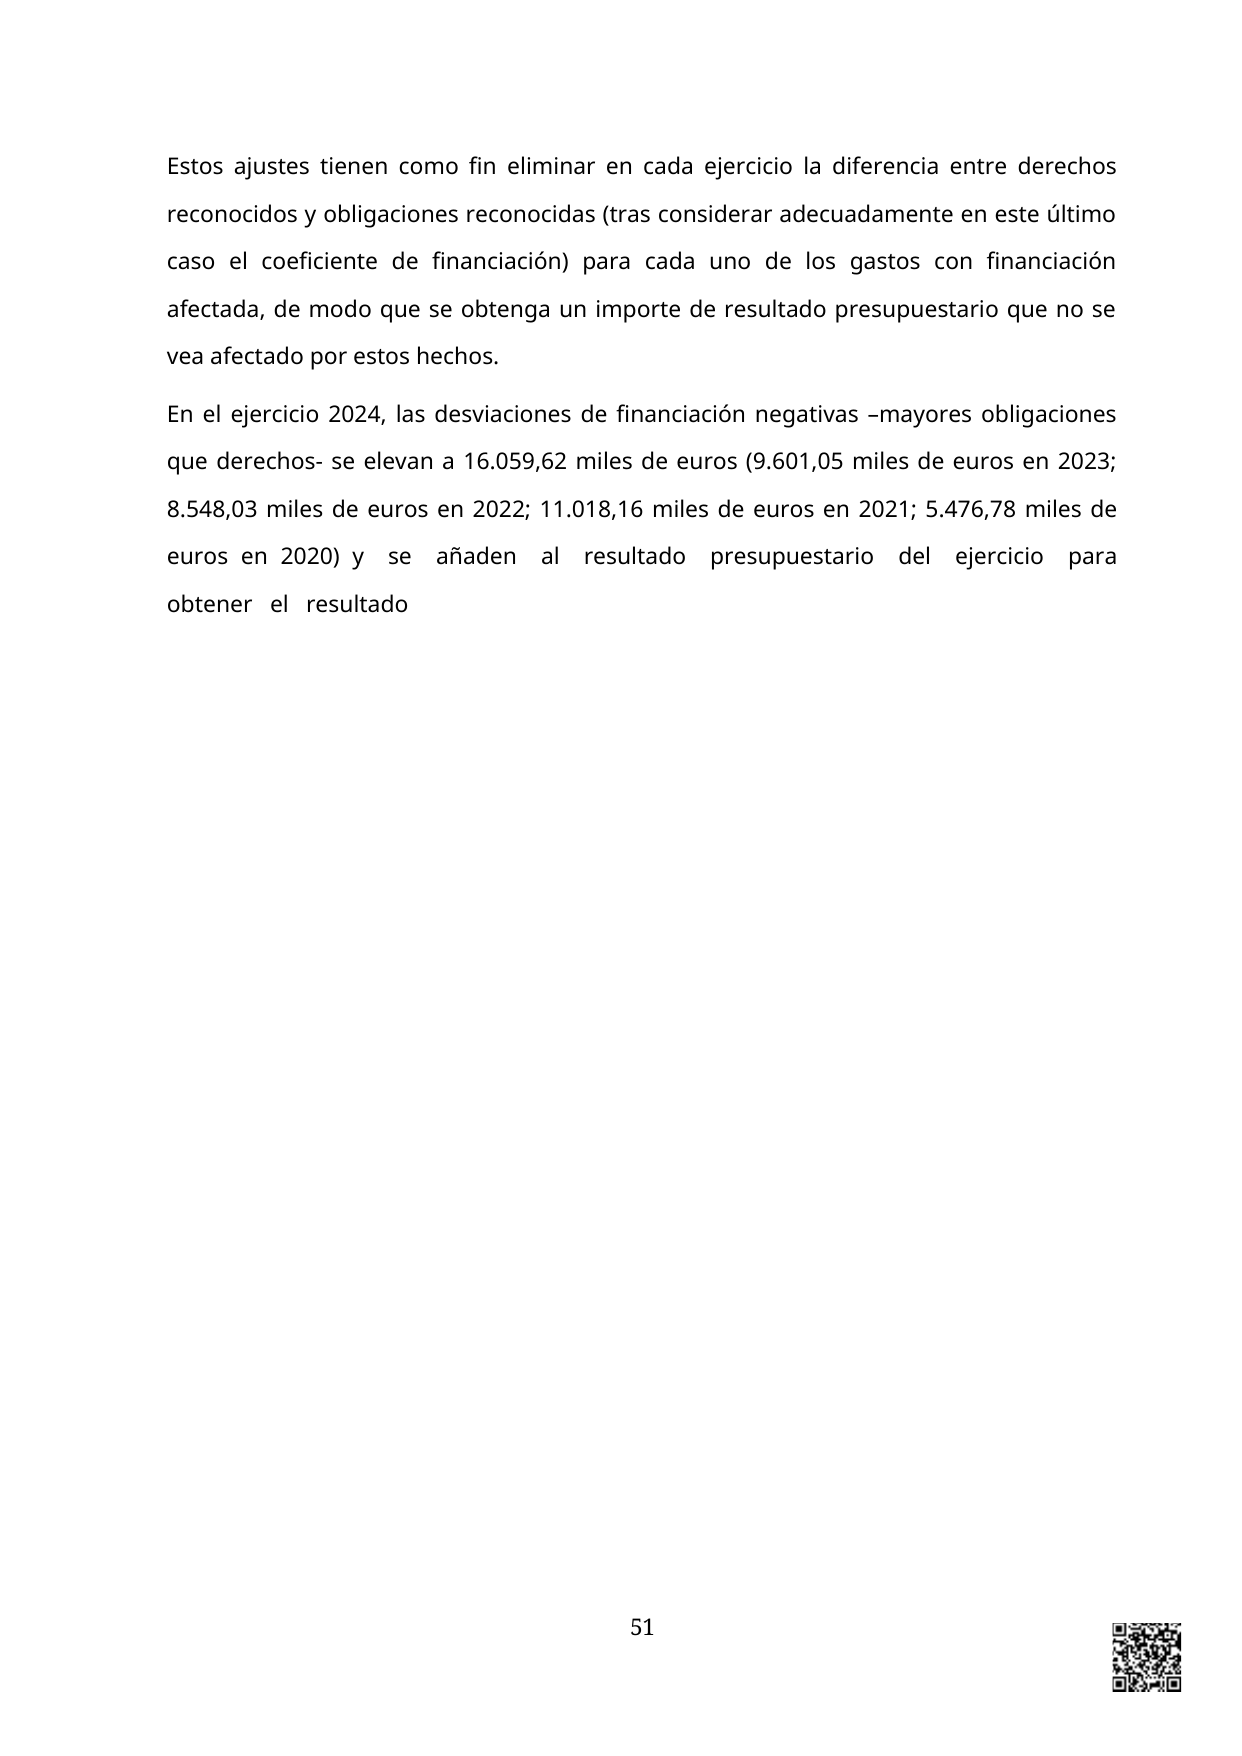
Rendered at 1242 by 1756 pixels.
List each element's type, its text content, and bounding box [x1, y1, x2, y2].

text Estos ajustes tienen como fin eliminar en cada ejercicio la diferencia entre derechos reconocidos y obligaciones reconocidas (tras considerar adecuadamente en este último caso el coeficiente de financiación) para cada uno de los gastos con financiación afectada, de modo que se obtenga un importe de resultado presupuestario que no se vea afectado por estos hechos. [167, 150, 1117, 371]
text En el ejercicio 2024, las desviaciones de financiación negativas –mayores obligaciones que derechos- se elevan a 16.059,62 miles de euros (9.601,05 miles de euros en 2023; 8.548,03 miles de euros en 2022; 11.018,16 miles de euros en 2021; 5.476,78 miles de euros en 2020) y se añaden al resultado presupuestario del ejercicio para obtener el resultado [167, 397, 1117, 619]
